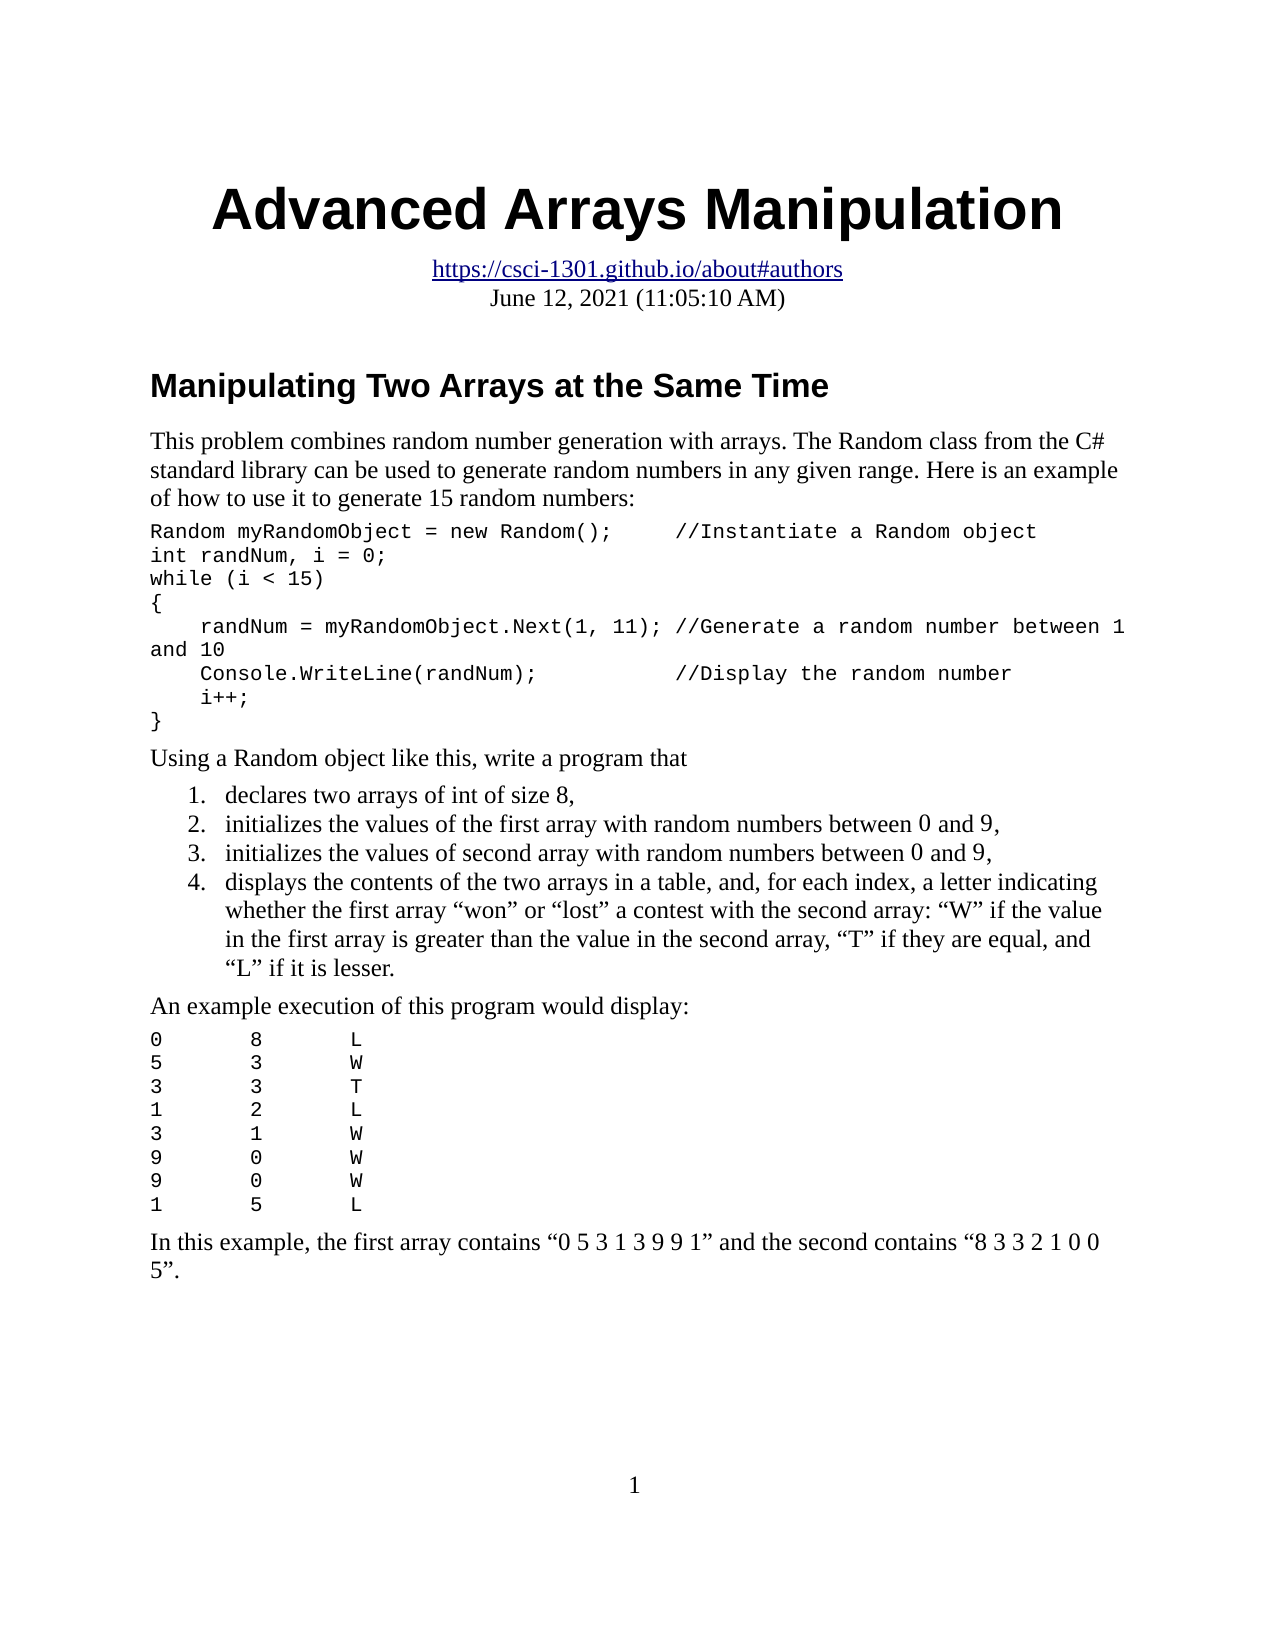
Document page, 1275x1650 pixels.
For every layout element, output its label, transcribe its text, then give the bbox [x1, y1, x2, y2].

text 1 5 L [150, 1194, 1125, 1218]
list declares two arrays of int of size 8, [187, 781, 1125, 809]
list displays the contents of the two arrays in a table, and, for each index, a letter indicating whether the first array “won” or “lost” a contest with the second array: “W” if the value in the first array is greater than the value in the second array, “T” if they are equal, and “L” if it is lesser. [187, 867, 1125, 982]
text In this example, the first array contains “0 5 3 1 3 9 9 1” and the second contains “8 3 3 2 1 0 0 5”. [150, 1227, 1125, 1284]
text randNum = myRandomObject.Next(1, 11); //Generate a random number between 1 and 10 [150, 616, 1125, 663]
title Advanced Arrays Manipulation [150, 175, 1125, 242]
text 5 3 W [150, 1052, 1125, 1076]
text { [150, 592, 1125, 616]
text while (i < 15) [150, 568, 1125, 592]
text 9 0 W [150, 1170, 1125, 1194]
text 9 0 W [150, 1147, 1125, 1170]
text 0 8 L [150, 1028, 1125, 1052]
text int randNum, i = 0; [150, 545, 1125, 568]
text Random myRandomObject = new Random(); //Instantiate a Random object [150, 521, 1125, 545]
text https://csci-1301.github.io/about#authors [150, 254, 1125, 283]
text 1 2 L [150, 1099, 1125, 1123]
text 3 3 T [150, 1076, 1125, 1099]
text This problem combines random number generation with arrays. The Random class from the C# standard library can be used to generate random numbers in any given range. Here is an example of how to use it to generate 15 random numbers: [150, 426, 1125, 512]
text i++; [150, 687, 1125, 710]
text June 12, 2021 (11:05:10 AM) [150, 283, 1125, 312]
list initializes the values of the first array with random numbers between and , [187, 809, 1125, 838]
text An example execution of this program would display: [150, 991, 1125, 1019]
text 3 1 W [150, 1123, 1125, 1147]
subtitle Manipulating Two Arrays at the Same Time [150, 366, 1125, 404]
text Using a Random object like this, write a program that [150, 743, 1125, 772]
text Console.WriteLine(randNum); //Display the random number [150, 663, 1125, 687]
list initializes the values of second array with random numbers between and , [187, 838, 1125, 867]
text } [150, 710, 1125, 734]
